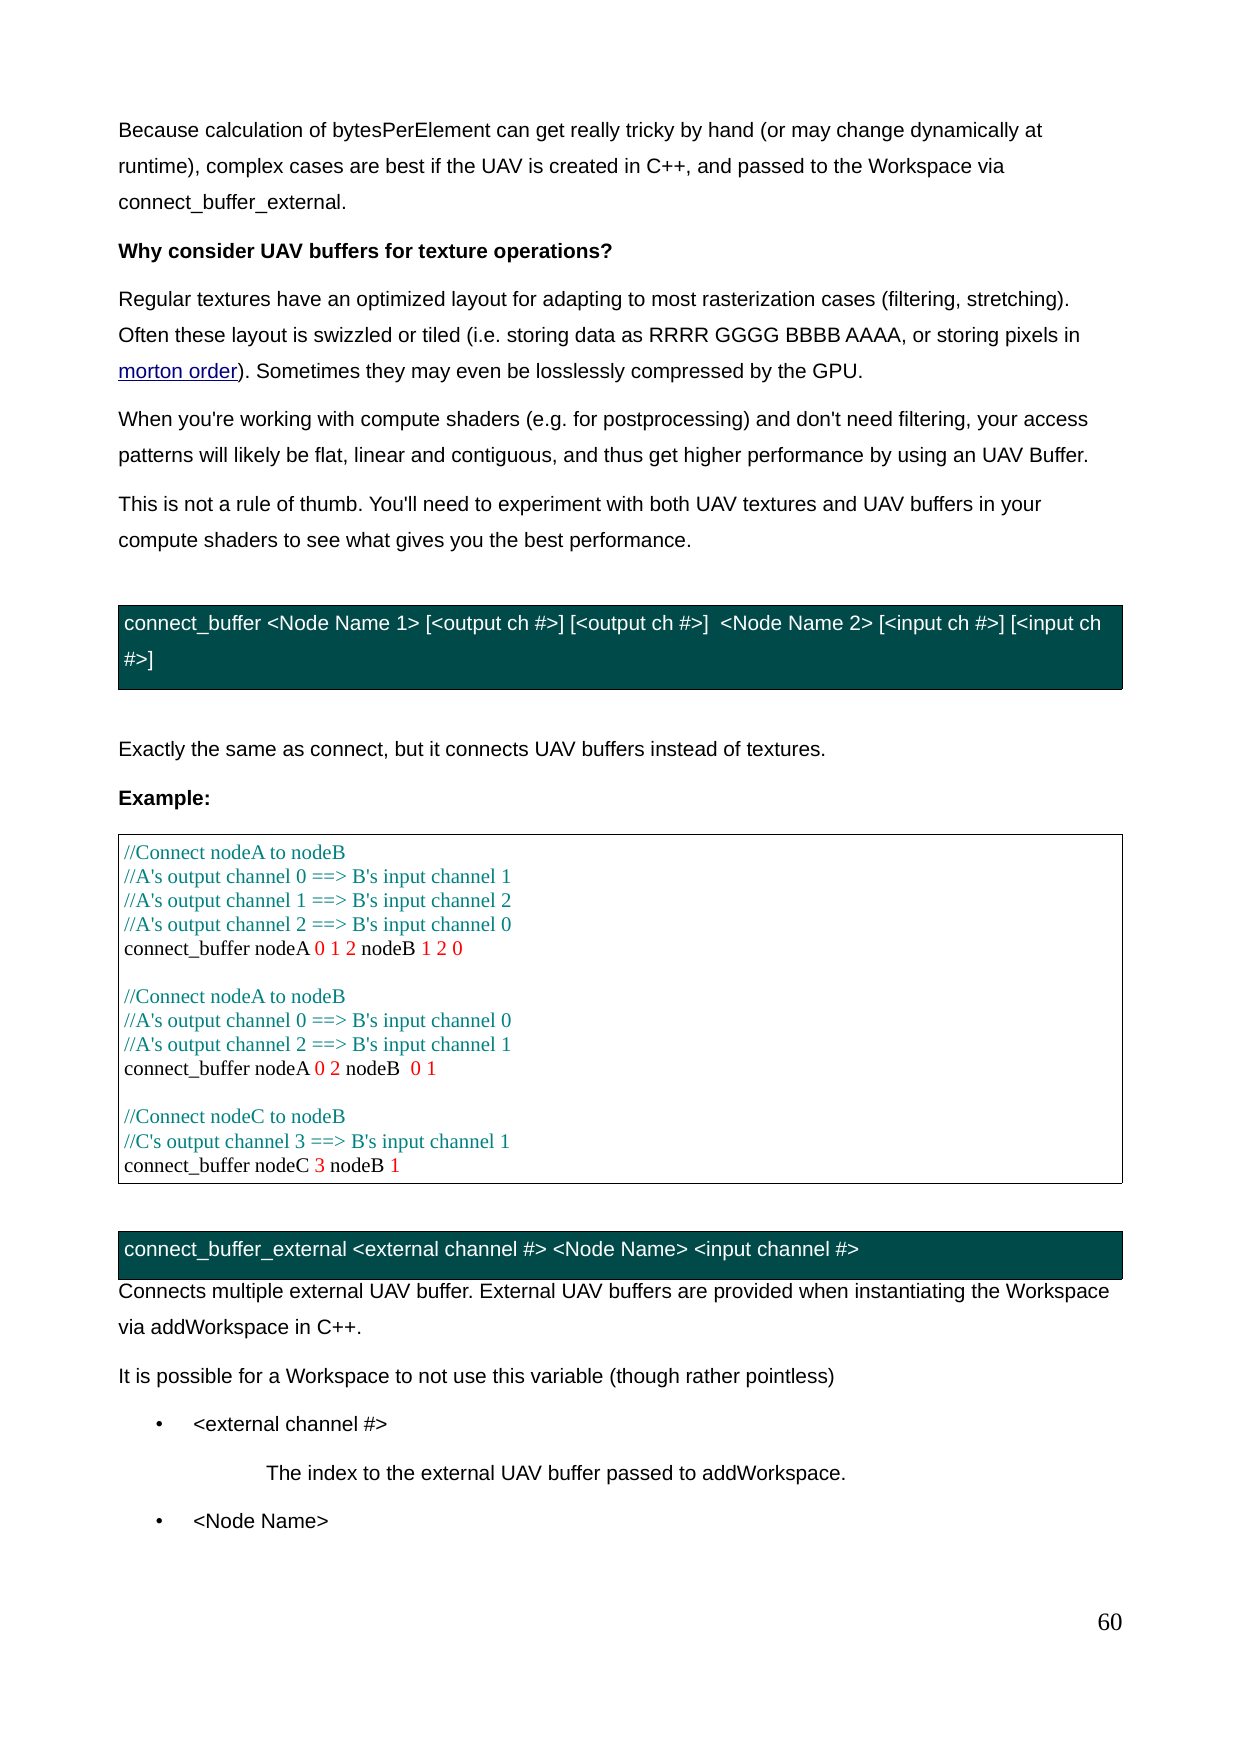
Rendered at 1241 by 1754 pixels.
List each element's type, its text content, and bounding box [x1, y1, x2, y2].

text Connects multiple external UAV buffer. External UAV buffers are provided when instantiating the Workspace via addWorkspace in C++. [118, 1280, 1122, 1339]
text The index to the external UAV buffer passed to addWorkspace. [118, 1460, 1122, 1484]
table_header connect_buffer <Node Name 1> [<output ch #>] [<output ch #>] <Node Name 2> [<input ch #>] [<input ch #>] [119, 606, 1122, 689]
list <external channel #> [156, 1412, 1122, 1436]
text This is not a rule of thumb. You'll need to experiment with both UAV textures and UAV buffers in your compute shaders to see what gives you the best performance. [118, 492, 1122, 551]
text Regular textures have an optimized layout for adapting to most rasterization cases (filtering, stretching). Often these layout is swizzled or tiled (i.e. storing data as RRRR GGGG BBBB AAAA, or storing pixels in morton order). Sometimes they may even be losslessly compressed by the GPU. [118, 287, 1122, 383]
text Because calculation of bytesPerElement can get really tricky by hand (or may change dynamically at runtime), complex cases are best if the UAV is created in C++, and passed to the Workspace via connect_buffer_external. [118, 118, 1122, 214]
list <Node Name> [156, 1509, 1122, 1533]
table_header connect_buffer_external <external channel #> <Node Name> <input channel #> [119, 1232, 1122, 1279]
text When you're working with compute shaders (e.g. for postprocessing) and don't need filtering, your access patterns will likely be flat, linear and contiguous, and thus get higher performance by using an UAV Buffer. [118, 407, 1122, 467]
text Example: [118, 786, 1122, 809]
text Why consider UAV buffers for texture operations? [118, 238, 1122, 262]
text Exactly the same as connect, but it connects UAV buffers instead of textures. [118, 737, 1122, 761]
table_header //Connect nodeA to nodeB //A's output channel 0 ==> B's input channel 1 //A's output channel 1 ==> B's input channel 2 //A's output channel 2 ==> B's input channel 0 connect_buffer nodeA 0 1 2 nodeB 1 2 0 //Connect nodeA to nodeB //A's output channel 0 ==> B's input channel 0 //A's output channel 2 ==> B's input channel 1 connect_buffer nodeA 0 2 nodeB 0 1 //Connect nodeC to nodeB //C's output channel 3 ==> B's input channel 1 connect_buffer nodeC 3 nodeB 1 [119, 835, 1122, 1182]
text It is possible for a Workspace to not use this variable (though rather pointless) [118, 1363, 1122, 1387]
